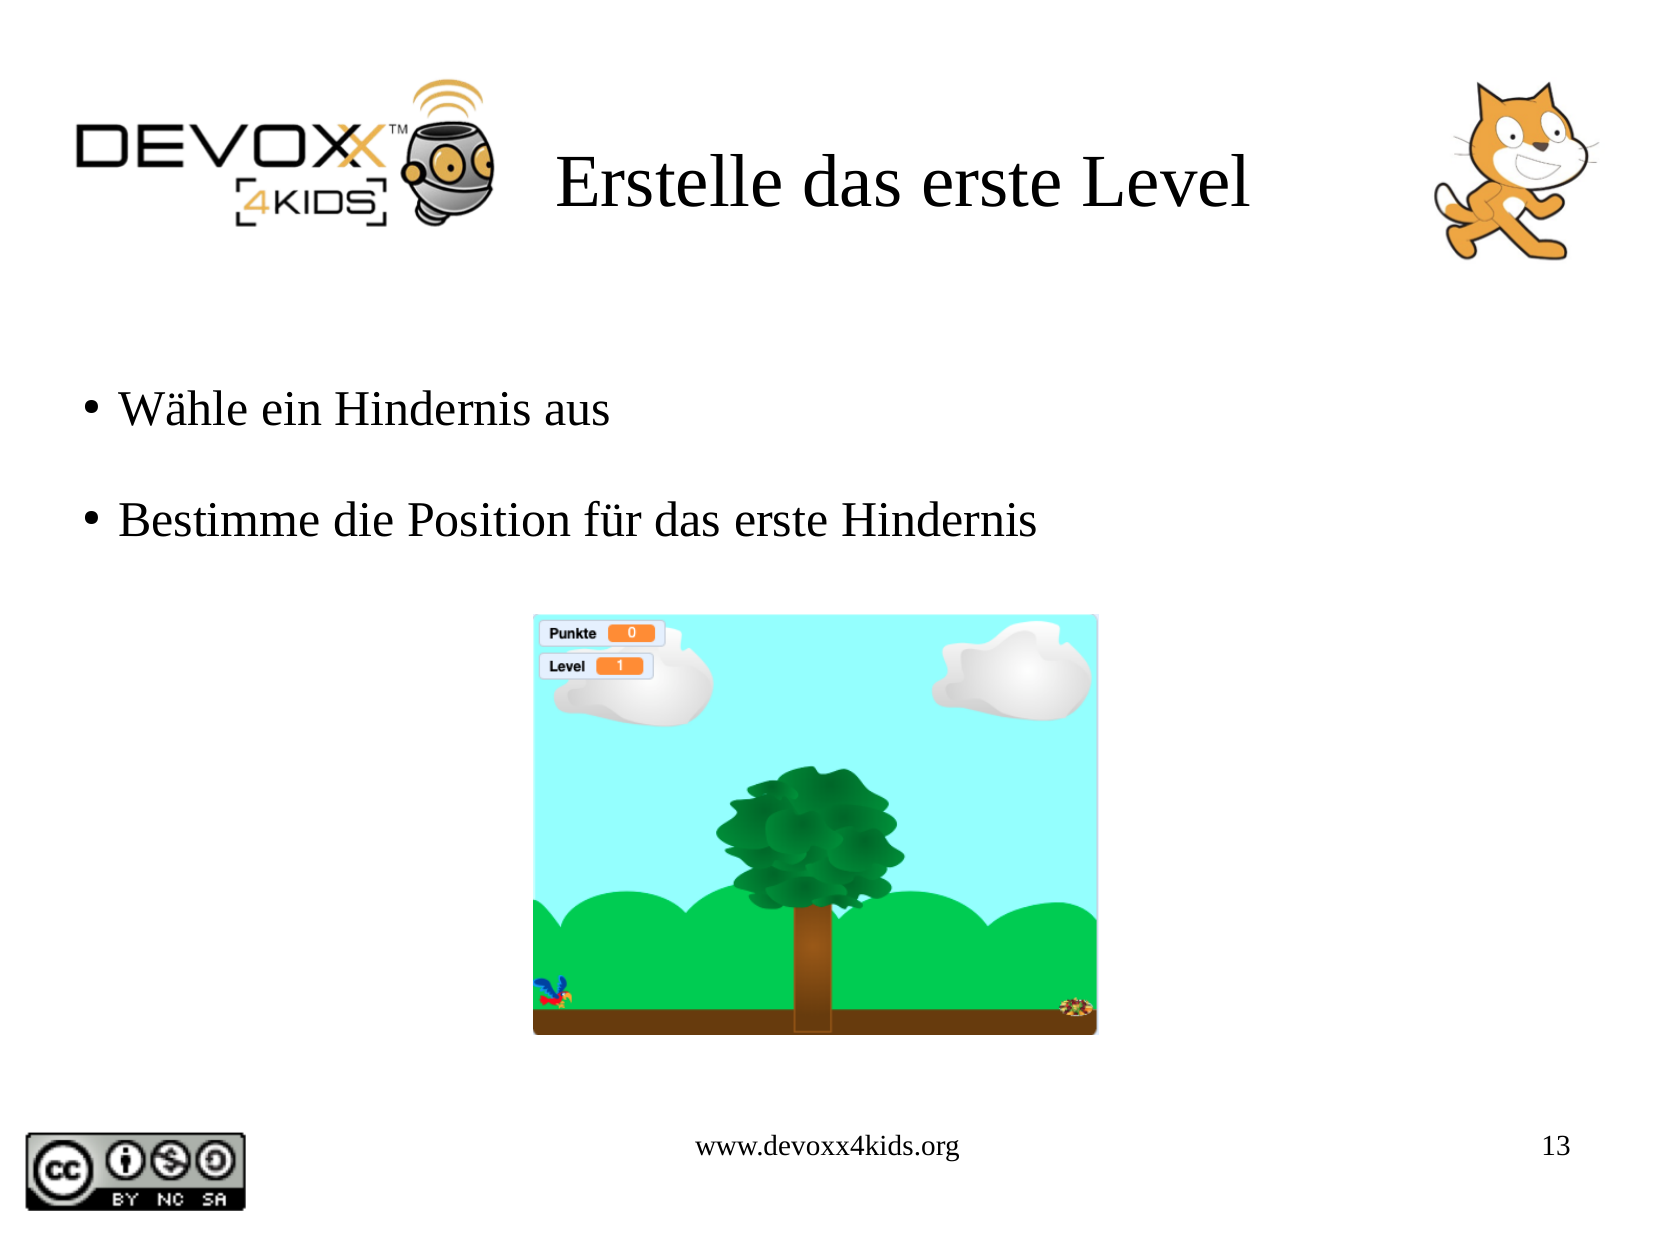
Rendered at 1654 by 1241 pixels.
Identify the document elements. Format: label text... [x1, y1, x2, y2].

title Erstelle das erste Level [555, 78, 1347, 284]
subtitle Wähle ein Hindernis aus Bestimme die Position für das erste Hindernis [82, 290, 1571, 638]
picture [14, 1121, 249, 1212]
picture [533, 614, 1099, 1035]
picture [35, 58, 511, 255]
picture [1431, 54, 1607, 272]
